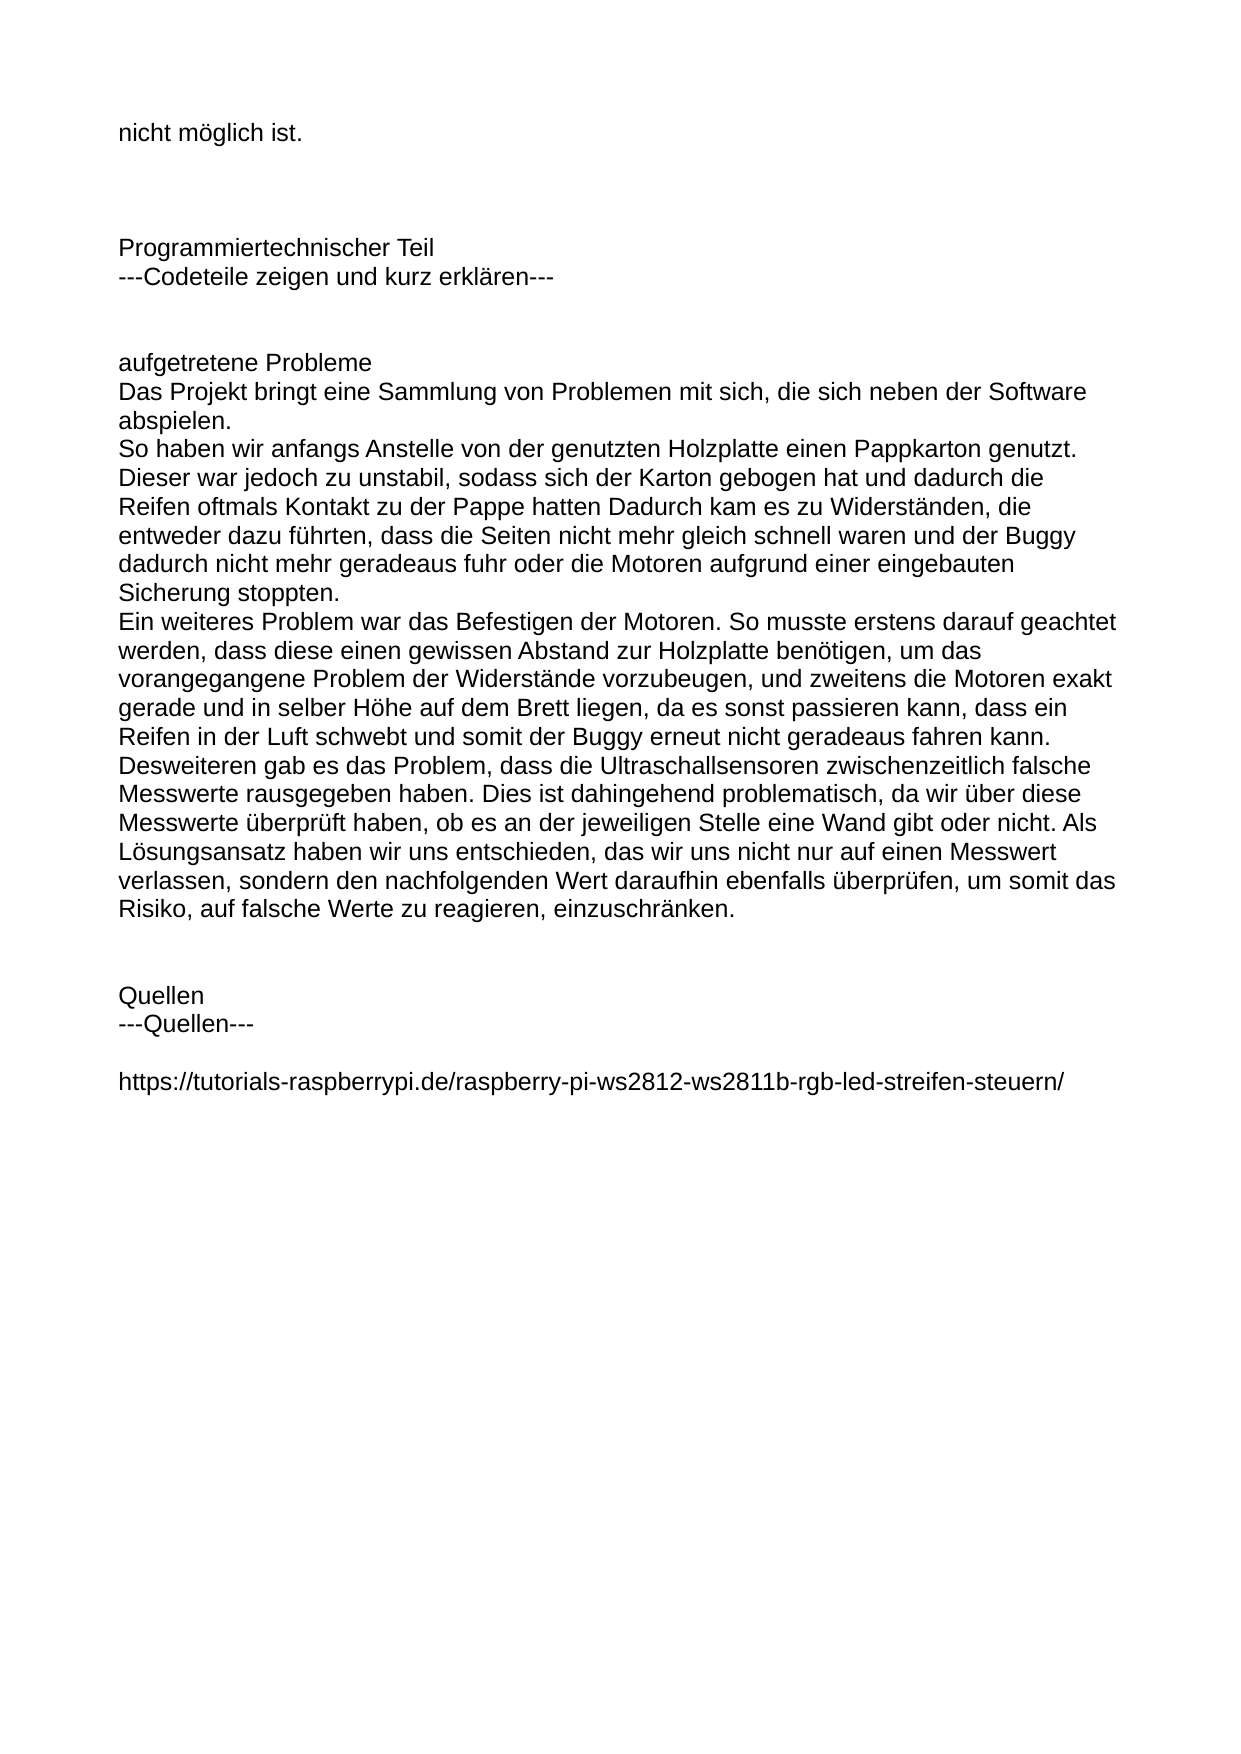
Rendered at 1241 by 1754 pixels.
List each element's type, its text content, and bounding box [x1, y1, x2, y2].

text https://tutorials-raspberrypi.de/raspberry-pi-ws2812-ws2811b-rgb-led-streifen-steuern/ [118, 1067, 1122, 1096]
text Programmiertechnischer Teil [118, 233, 1122, 262]
text Quellen [118, 981, 1122, 1009]
text ---Quellen--- [118, 1009, 1122, 1038]
text aufgetretene Probleme [118, 348, 1122, 377]
text nicht möglich ist. [118, 118, 1122, 147]
text So haben wir anfangs Anstelle von der genutzten Holzplatte einen Pappkarton genutzt. Dieser war jedoch zu unstabil, sodass sich der Karton gebogen hat und dadurch die Reifen oftmals Kontakt zu der Pappe hatten Dadurch kam es zu Widerständen, die entweder dazu führten, dass die Seiten nicht mehr gleich schnell waren und der Buggy dadurch nicht mehr geradeaus fuhr oder die Motoren aufgrund einer eingebauten Sicherung stoppten. [118, 434, 1122, 607]
text Desweiteren gab es das Problem, dass die Ultraschallsensoren zwischenzeitlich falsche Messwerte rausgegeben haben. Dies ist dahingehend problematisch, da wir über diese Messwerte überprüft haben, ob es an der jeweiligen Stelle eine Wand gibt oder nicht. Als Lösungsansatz haben wir uns entschieden, das wir uns nicht nur auf einen Messwert verlassen, sondern den nachfolgenden Wert daraufhin ebenfalls überprüfen, um somit das Risiko, auf falsche Werte zu reagieren, einzuschränken. [118, 751, 1122, 923]
text Ein weiteres Problem war das Befestigen der Motoren. So musste erstens darauf geachtet werden, dass diese einen gewissen Abstand zur Holzplatte benötigen, um das vorangegangene Problem der Widerstände vorzubeugen, und zweitens die Motoren exakt gerade und in selber Höhe auf dem Brett liegen, da es sonst passieren kann, dass ein Reifen in der Luft schwebt und somit der Buggy erneut nicht geradeaus fahren kann. [118, 607, 1122, 751]
text Das Projekt bringt eine Sammlung von Problemen mit sich, die sich neben der Software abspielen. [118, 377, 1122, 434]
text ---Codeteile zeigen und kurz erklären--- [118, 262, 1122, 291]
